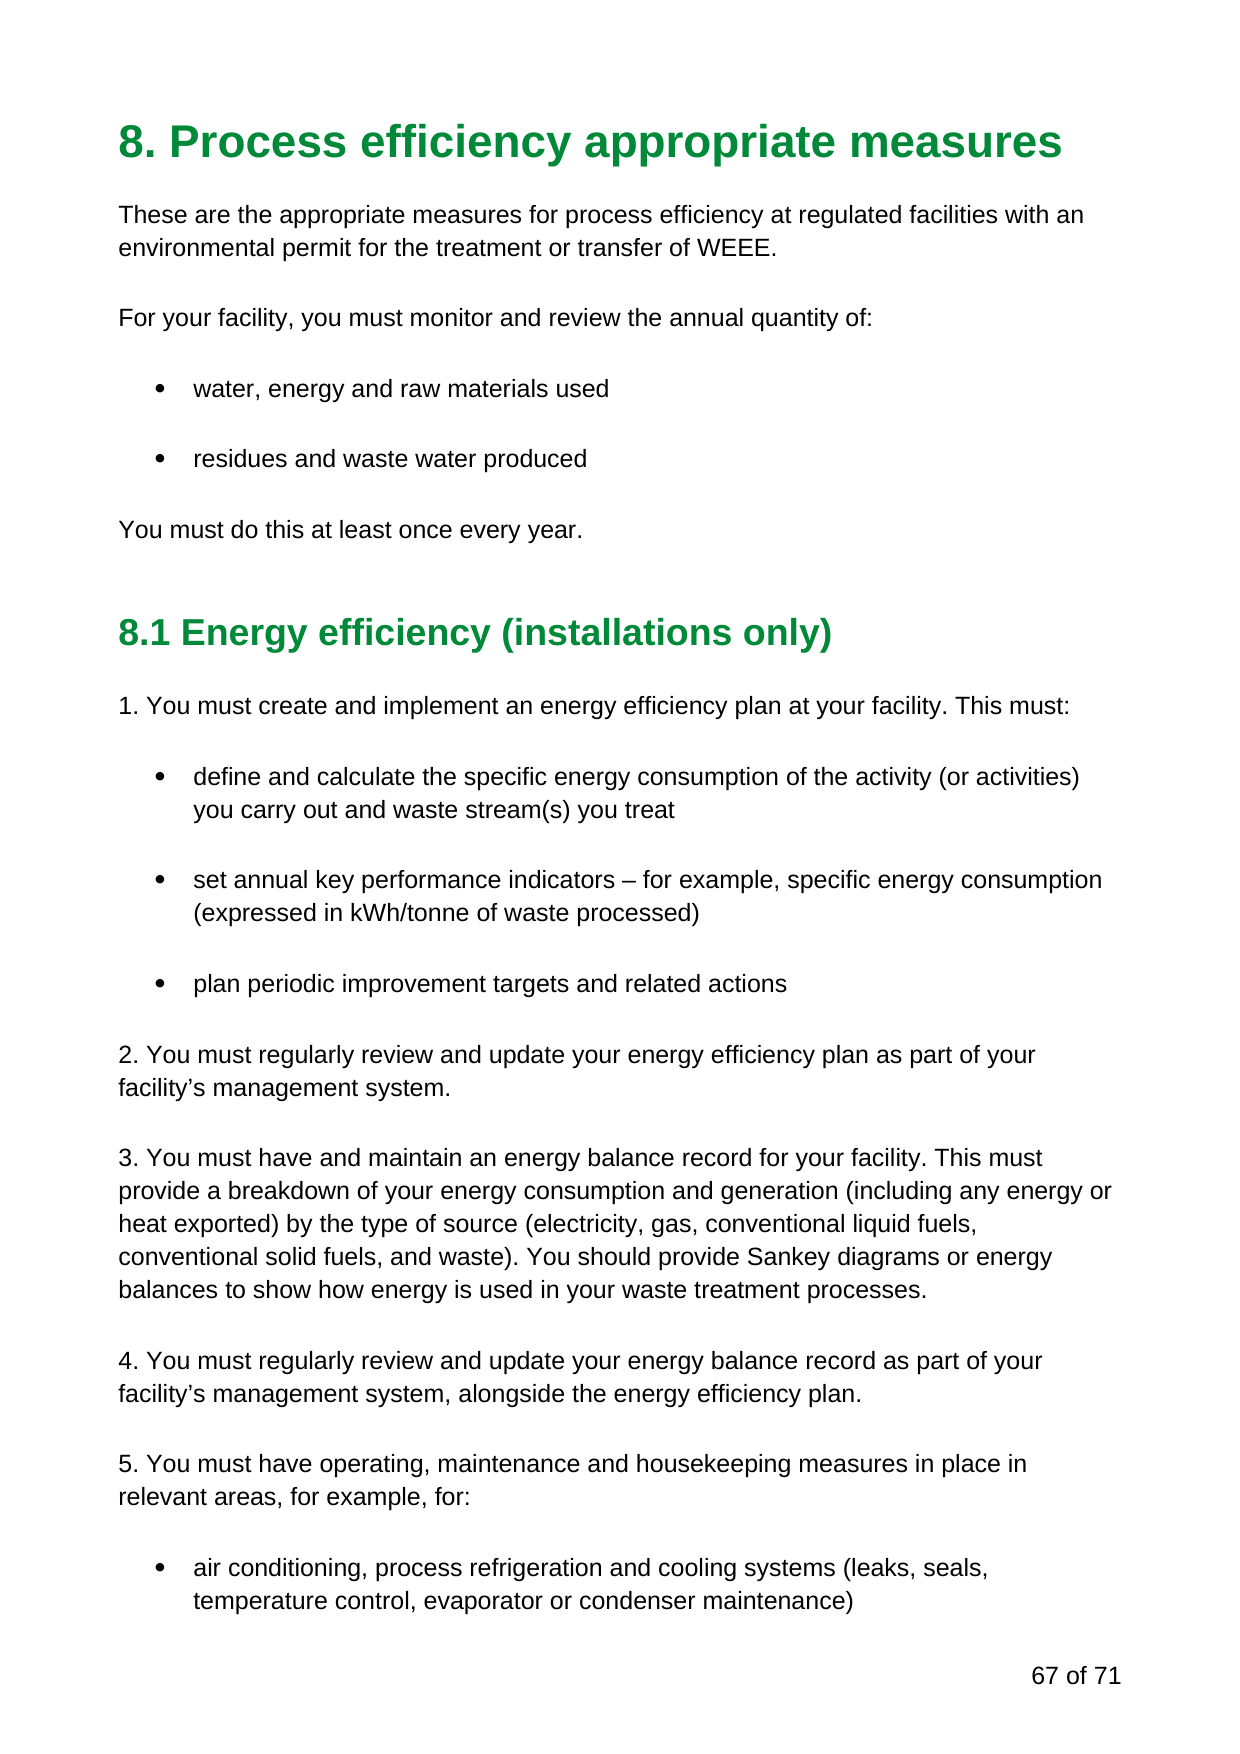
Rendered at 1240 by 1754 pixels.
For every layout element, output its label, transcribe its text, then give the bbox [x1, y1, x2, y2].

text You must do this at least once every year. [118, 515, 1121, 544]
list plan periodic improvement targets and related actions [156, 969, 1121, 998]
text 3. You must have and maintain an energy balance record for your facility. This must provide a breakdown of your energy consumption and generation (including any energy or heat exported) by the type of source (electricity, gas, conventional liquid fuels, conventional solid fuels, and waste). You should provide Sankey diagrams or energy balances to show how energy is used in your waste treatment processes. [118, 1143, 1121, 1304]
text 5. You must have operating, maintenance and housekeeping measures in place in relevant areas, for example, for: [118, 1449, 1121, 1511]
text These are the appropriate measures for process efficiency at regulated facilities with an environmental permit for the treatment or transfer of WEEE. [118, 200, 1121, 261]
list water, energy and raw materials used [156, 374, 1121, 403]
list define and calculate the specific energy consumption of the activity (or activities) you carry out and waste stream(s) you treat [156, 762, 1121, 823]
subtitle 8.1 Energy efficiency (installations only) [118, 611, 1121, 654]
text For your facility, you must monitor and review the annual quantity of: [118, 303, 1121, 332]
list air conditioning, process refrigeration and cooling systems (leaks, seals, temperature control, evaporator or condenser maintenance) [156, 1553, 1121, 1615]
text 1. You must create and implement an energy efficiency plan at your facility. This must: [118, 691, 1121, 720]
list residues and waste water produced [156, 444, 1121, 473]
text 2. You must regularly review and update your energy efficiency plan as part of your facility’s management system. [118, 1039, 1121, 1101]
list set annual key performance indicators – for example, specific energy consumption (expressed in kWh/tonne of waste processed) [156, 865, 1121, 927]
text 4. You must regularly review and update your energy balance record as part of your facility’s management system, alongside the energy efficiency plan. [118, 1346, 1121, 1407]
subtitle 8. Process efficiency appropriate measures [118, 114, 1121, 167]
